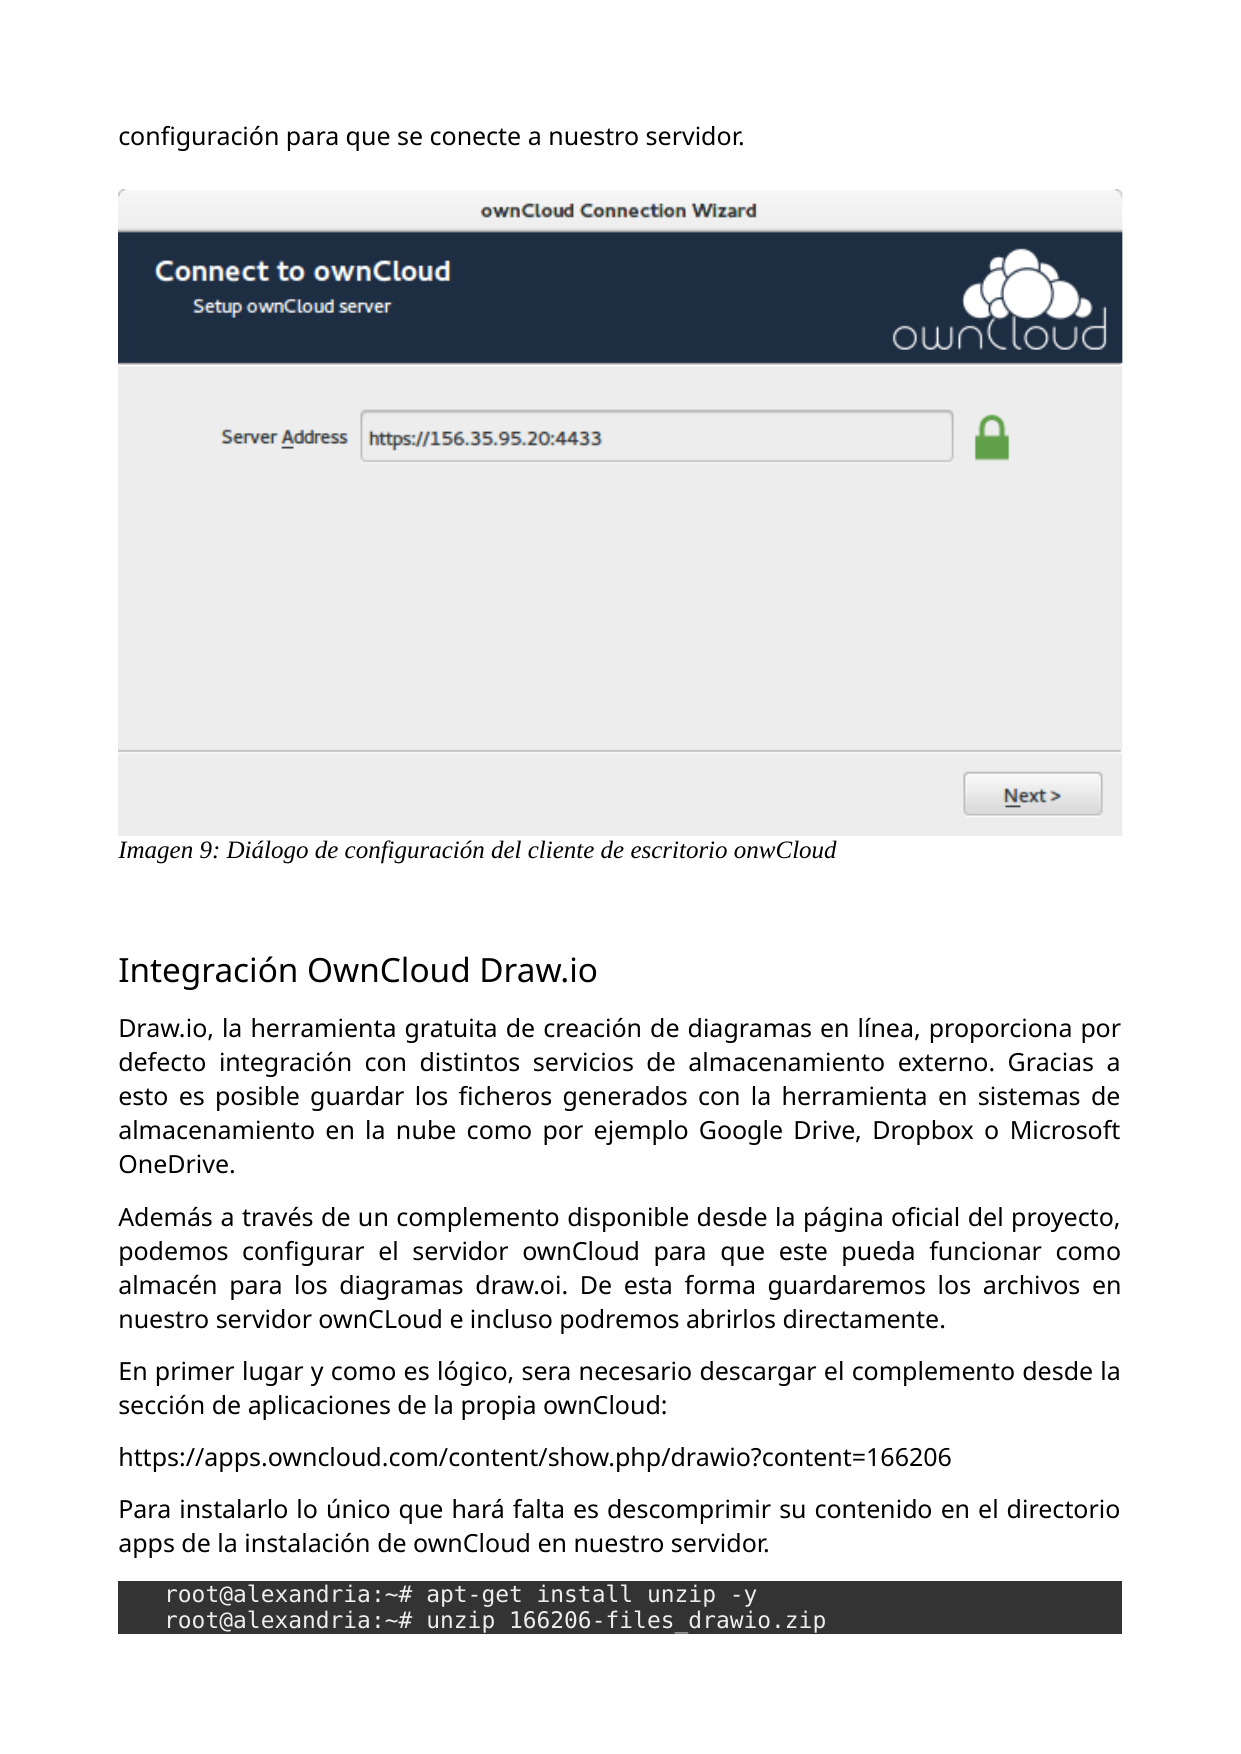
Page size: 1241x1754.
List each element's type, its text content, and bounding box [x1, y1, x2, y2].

text Draw.io, la herramienta gratuita de creación de diagramas en línea, proporciona por defecto integración con distintos servicios de almacenamiento externo. Gracias a esto es posible guardar los ficheros generados con la herramienta en sistemas de almacenamiento en la nube como por ejemplo Google Drive, Dropbox o Microsoft OneDrive. [118, 1011, 1122, 1181]
text Para instalarlo lo único que hará falta es descomprimir su contenido en el directorio apps de la instalación de ownCloud en nuestro servidor. [118, 1492, 1122, 1560]
text configuración para que se conecte a nuestro servidor. [118, 118, 1122, 152]
text En primer lugar y como es lógico, sera necesario descargar el complemento desde la sección de aplicaciones de la propia ownCloud: [118, 1353, 1122, 1422]
subtitle Integración OwnCloud Draw.io [118, 947, 1122, 992]
picture [118, 189, 1123, 836]
text Además a través de un complemento disponible desde la página oficial del proyecto, podemos configurar el servidor ownCloud para que este pueda funcionar como almacén para los diagramas draw.oi. De esta forma guardaremos los archivos en nuestro servidor ownCLoud e incluso podremos abrirlos directamente. [118, 1199, 1122, 1335]
text root@alexandria:~# apt-get install unzip -y [118, 1581, 1122, 1607]
text Imagen 9: Diálogo de configuración del cliente de escritorio onwCloud [118, 836, 1122, 864]
text root@alexandria:~# unzip 166206-files_drawio.zip [118, 1607, 1122, 1634]
text https://apps.owncloud.com/content/show.php/drawio?content=166206 [118, 1439, 1122, 1474]
